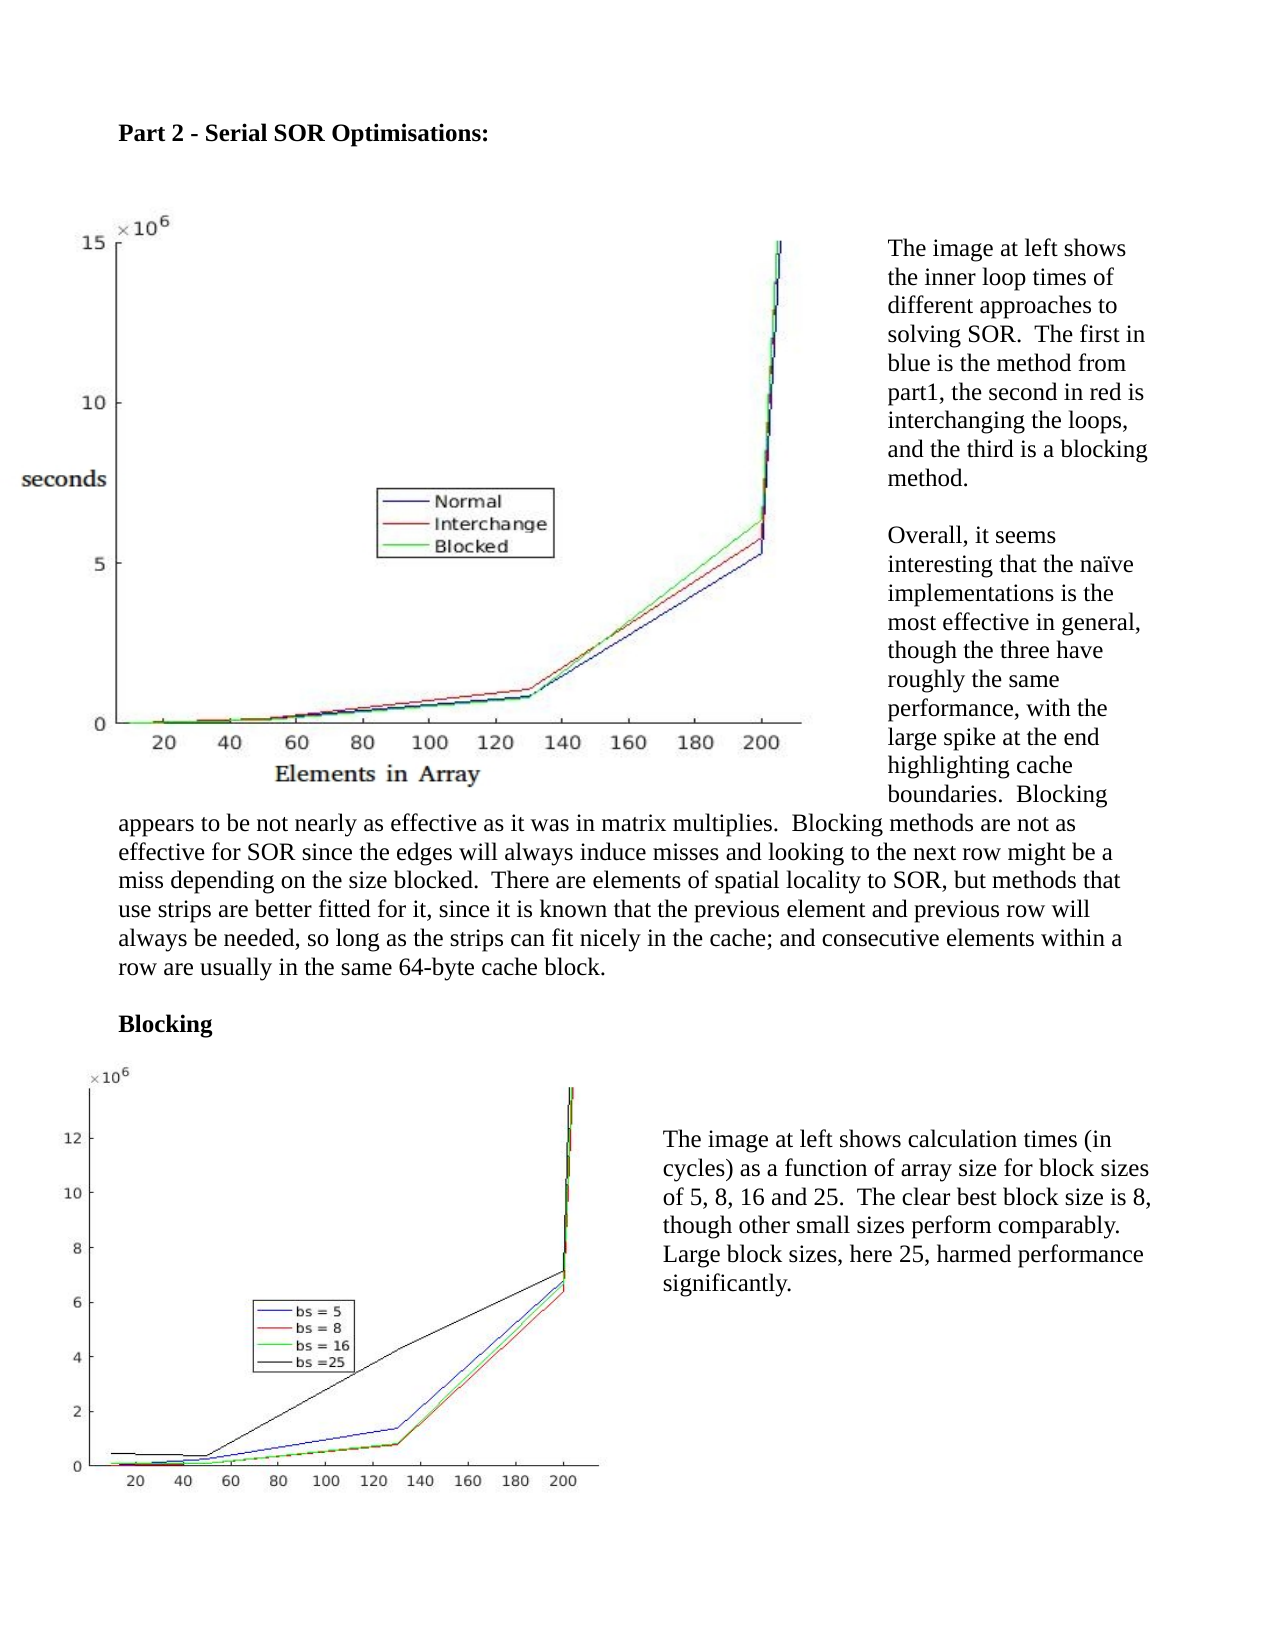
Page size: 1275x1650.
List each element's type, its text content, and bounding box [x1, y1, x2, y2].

text The image at left shows the inner loop times of different approaches to solving SOR. The first in blue is the method from part1, the second in red is interchanging the loops, and the third is a blocking method. [888, 233, 1157, 492]
text Overall, it seems interesting that the naïve implementations is the most effective in general, though the three have roughly the same performance, with the large spike at the end highlighting cache boundaries. Blocking appears to be not nearly as effective as it was in matrix multiplies. Blocking methods are not as effective for SOR since the edges will always induce misses and looking to the next row might be a miss depending on the size blocked. There are elements of spatial locality to SOR, but methods that use strips are better fitted for it, since it is known that the previous element and previous row will always be needed, so long as the strips can fit nicely in the cache; and consecutive elements within a row are usually in the same 64-byte cache block. [118, 521, 1157, 981]
text Part 2 - Serial SOR Optimisations: [118, 118, 1157, 147]
text Blocking [118, 1009, 1157, 1038]
text The image at left shows calculation times (in cycles) as a function of array size for block sizes of 5, 8, 16 and 25. The clear best block size is 8, though other small sizes perform comparably. Large block sizes, here 25, harmed performance significantly. [663, 1124, 1157, 1297]
picture [3, 1052, 663, 1518]
picture [0, 196, 888, 790]
